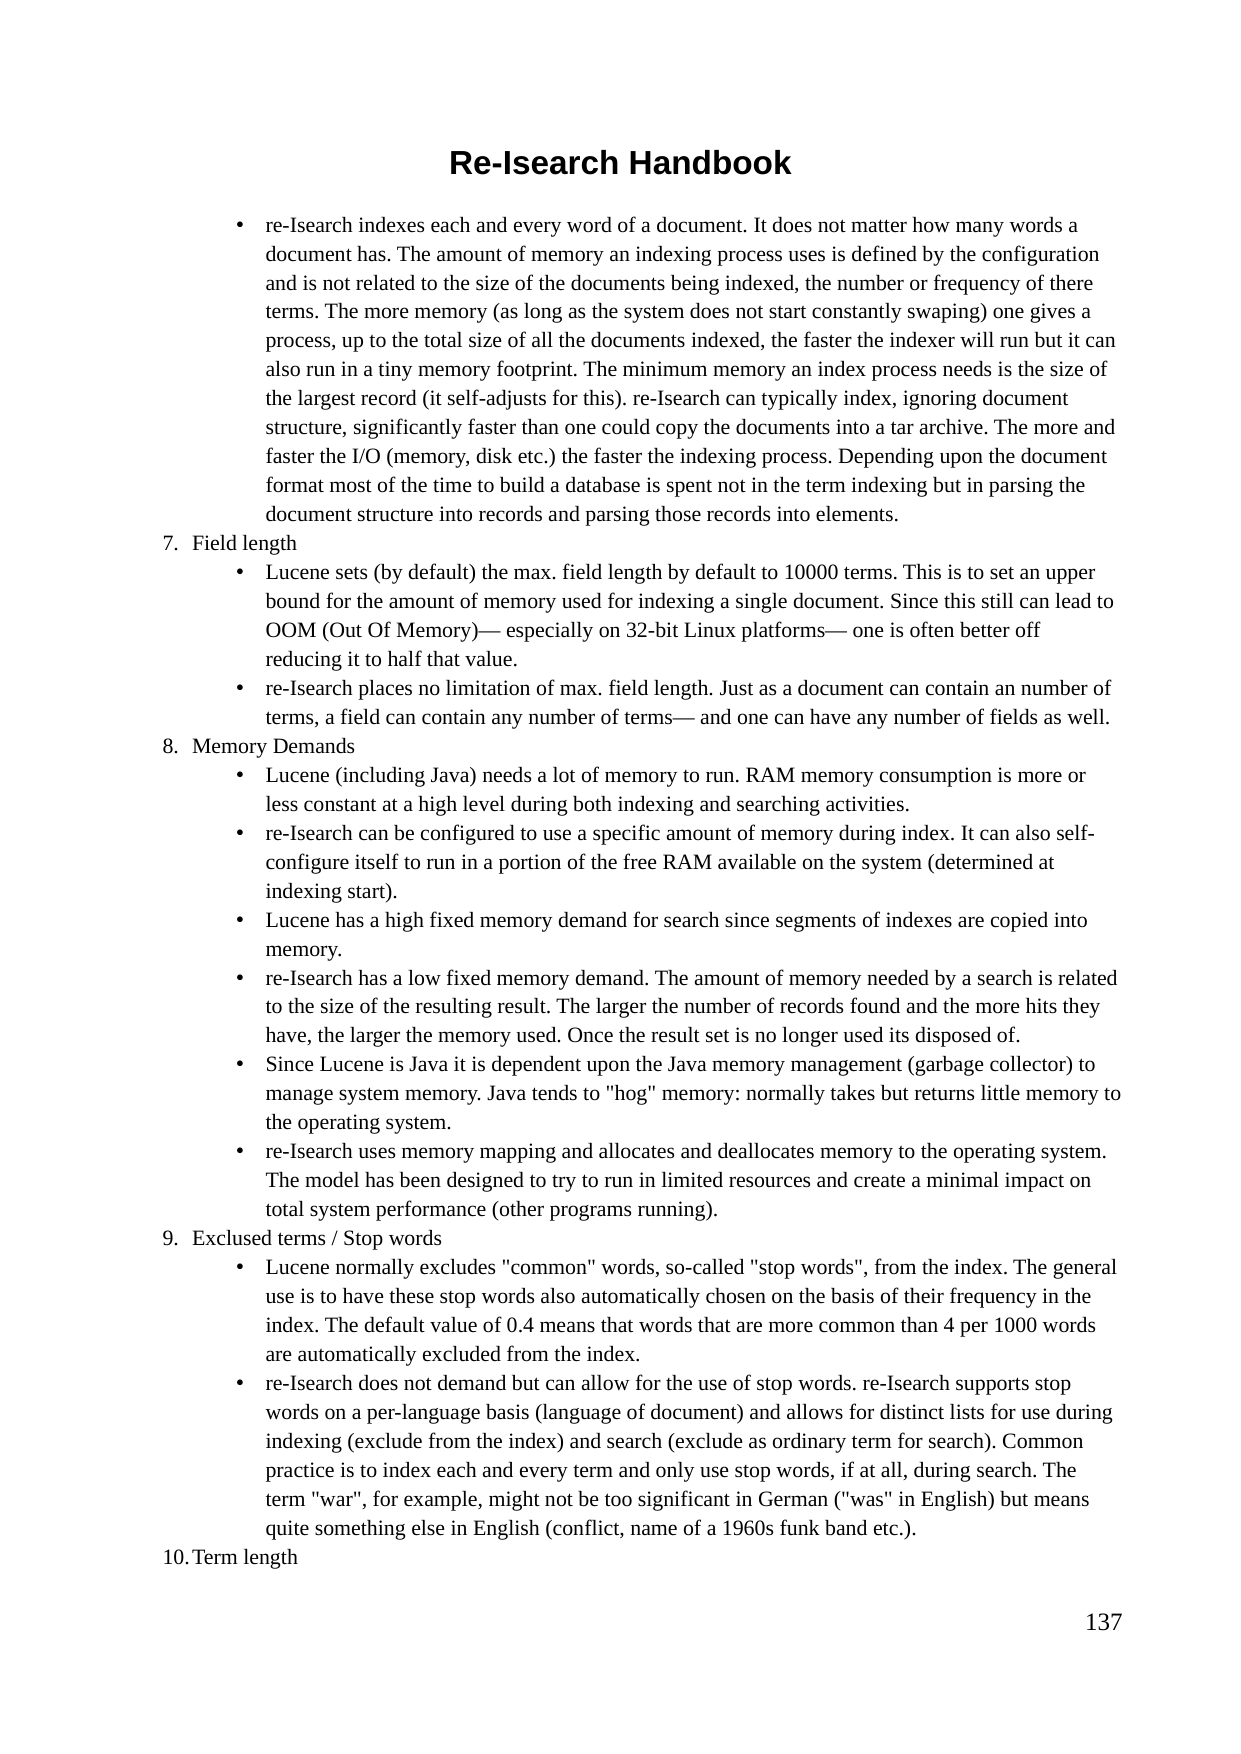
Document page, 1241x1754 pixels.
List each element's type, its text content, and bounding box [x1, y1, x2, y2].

list Term length [162, 1544, 1122, 1569]
list Since Lucene is Java it is dependent upon the Java memory management (garbage collector) to manage system memory. Java tends to "hog" memory: normally takes but returns little memory to the operating system. [236, 1051, 1122, 1134]
list re-Isearch indexes each and every word of a document. It does not matter how many words a document has. The amount of memory an indexing process uses is defined by the configuration and is not related to the size of the documents being indexed, the number or frequency of there terms. The more memory (as long as the system does not start constantly swaping) one gives a process, up to the total size of all the documents indexed, the faster the indexer will run but it can also run in a tiny memory footprint. The minimum memory an index process needs is the size of the largest record (it self-adjusts for this). re-Isearch can typically index, ignoring document structure, significantly faster than one could copy the documents into a tar archive. The more and faster the I/O (memory, disk etc.) the faster the indexing process. Depending upon the document format most of the time to build a database is spent not in the term indexing but in parsing the document structure into records and parsing those records into elements. [236, 212, 1122, 526]
list re-Isearch uses memory mapping and allocates and deallocates memory to the operating system. The model has been designed to try to run in limited resources and create a minimal impact on total system performance (other programs running). [236, 1138, 1122, 1221]
list re-Isearch has a low fixed memory demand. The amount of memory needed by a search is related to the size of the resulting result. The larger the number of records found and the more hits they have, the larger the memory used. Once the result set is no longer used its disposed of. [236, 964, 1122, 1048]
list re-Isearch does not demand but can allow for the use of stop words. re-Isearch supports stop words on a per-language basis (language of document) and allows for distinct lists for use during indexing (exclude from the index) and search (exclude as ordinary term for search). Common practice is to index each and every term and only use stop words, if at all, during search. The term "war", for example, might not be too significant in German ("was" in English) but means quite something else in English (conflict, name of a 1960s funk band etc.). [236, 1370, 1122, 1540]
list Lucene (including Java) needs a lot of memory to run. RAM memory consumption is more or less constant at a high level during both indexing and searching activities. [236, 762, 1122, 816]
list Lucene has a high fixed memory demand for search since segments of indexes are copied into memory. [236, 907, 1122, 961]
list Lucene sets (by default) the max. field length by default to 10000 terms. This is to set an upper bound for the amount of memory used for indexing a single document. Since this still can lead to OOM (Out Of Memory)— especially on 32-bit Linux platforms— one is often better off reducing it to half that value. [236, 559, 1122, 671]
list Lucene normally excludes "common" words, so-called "stop words", from the index. The general use is to have these stop words also automatically chosen on the basis of their frequency in the index. The default value of 0.4 means that words that are more common than 4 per 1000 words are automatically excluded from the index. [236, 1254, 1122, 1366]
list re-Isearch places no limitation of max. field length. Just as a document can contain an number of terms, a field can contain any number of terms— and one can have any number of fields as well. [236, 675, 1122, 729]
list re-Isearch can be configured to use a specific amount of memory during index. It can also self-configure itself to run in a portion of the free RAM available on the system (determined at indexing start). [236, 820, 1122, 903]
list Exclused terms / Stop words [162, 1225, 1122, 1250]
list Memory Demands [162, 733, 1122, 758]
list Field length [162, 530, 1122, 555]
